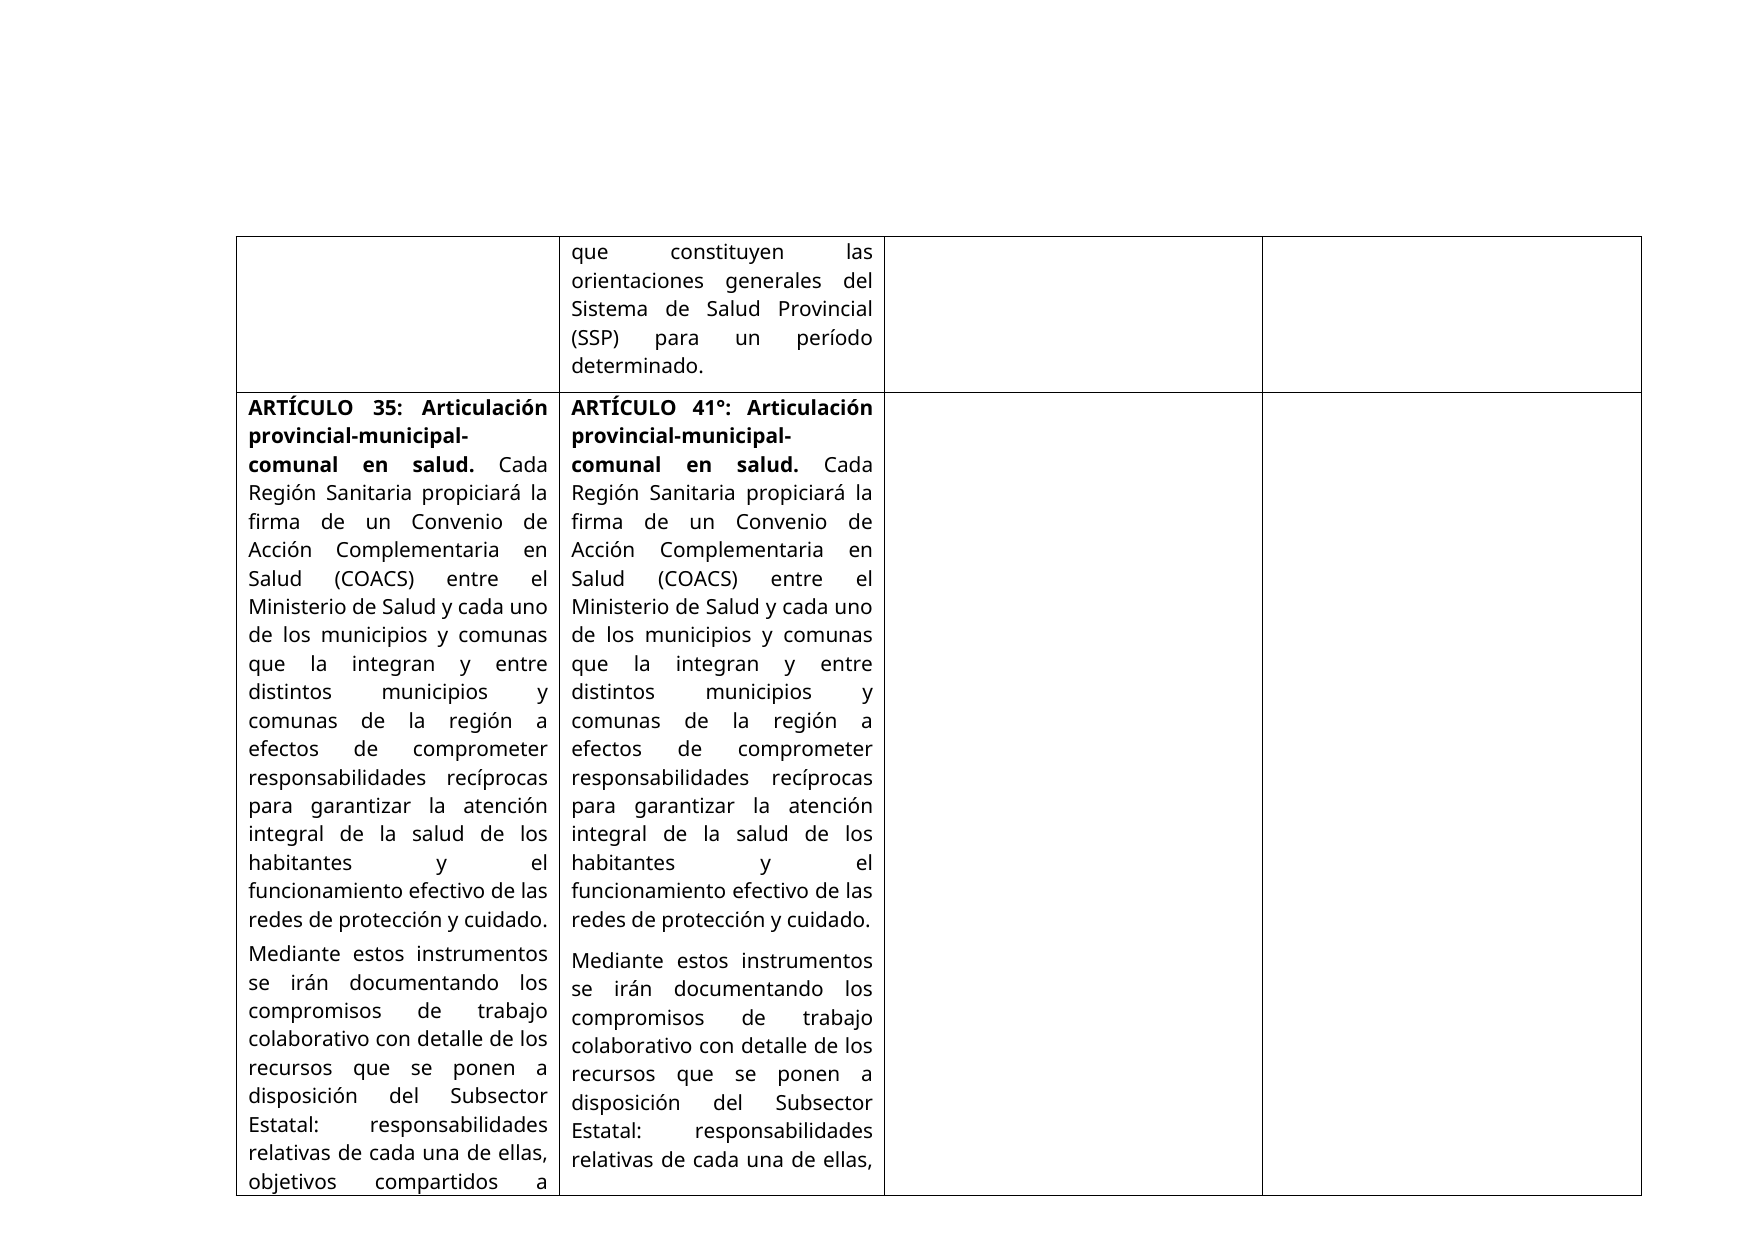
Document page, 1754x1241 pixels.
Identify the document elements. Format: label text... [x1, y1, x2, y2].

table_cell [237, 237, 559, 392]
table_cell que constituyen las orientaciones generales del Sistema de Salud Provincial (SSP) para un período determinado. [560, 237, 884, 392]
table_cell [885, 237, 1262, 392]
table_cell ARTÍCULO 41°: Articulación provincial-municipal-comunal en salud. Cada Región Sanitaria propiciará la firma de un Convenio de Acción Complementaria en Salud (COACS) entre el Ministerio de Salud y cada uno de los municipios y comunas que la integran y entre distintos municipios y comunas de la región a efectos de comprometer responsabilidades recíprocas para garantizar la atención integral de la salud de los habitantes y el funcionamiento efectivo de las redes de protección y cuidado. Mediante estos instrumentos se irán documentando los compromisos de trabajo colaborativo con detalle de los recursos que se ponen a disposición del Subsector Estatal: responsabilidades relativas de cada una de ellas, [560, 393, 884, 1195]
table_cell [1263, 237, 1641, 392]
table_cell [885, 393, 1262, 1195]
table_cell [1263, 393, 1641, 1195]
table_cell ARTÍCULO 35: Articulación provincial-municipal-comunal en salud. Cada Región Sanitaria propiciará la firma de un Convenio de Acción Complementaria en Salud (COACS) entre el Ministerio de Salud y cada uno de los municipios y comunas que la integran y entre distintos municipios y comunas de la región a efectos de comprometer responsabilidades recíprocas para garantizar la atención integral de la salud de los habitantes y el funcionamiento efectivo de las redes de protección y cuidado. Mediante estos instrumentos se irán documentando los compromisos de trabajo colaborativo con detalle de los recursos que se ponen a disposición del Subsector Estatal: responsabilidades relativas de cada una de ellas, objetivos compartidos a [237, 393, 559, 1195]
